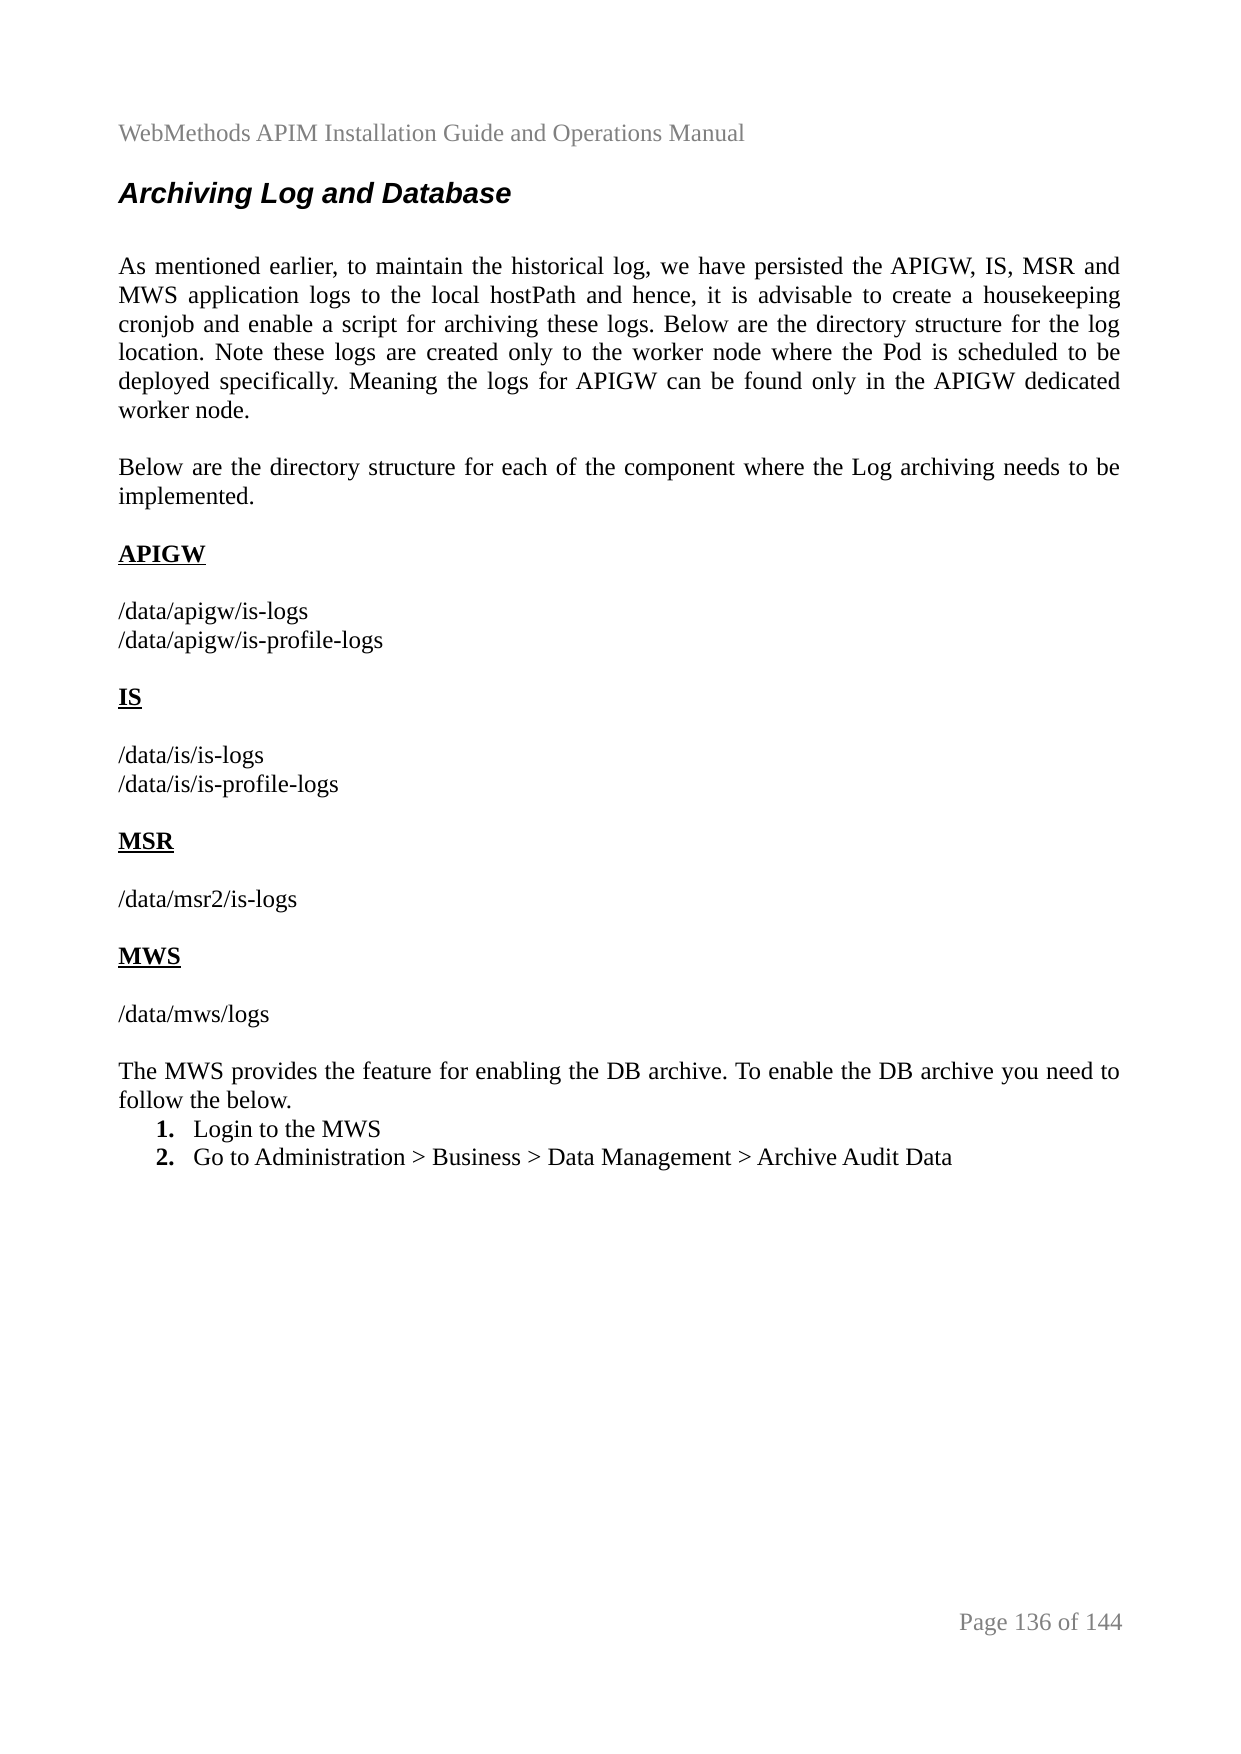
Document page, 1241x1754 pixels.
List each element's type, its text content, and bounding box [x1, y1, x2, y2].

text MSR [118, 826, 1122, 855]
list Login to the MWS [156, 1114, 1122, 1142]
list Go to Administration > Business > Data Management > Archive Audit Data [156, 1142, 1122, 1171]
subtitle Archiving Log and Database [118, 176, 1122, 210]
text IS [118, 682, 1122, 711]
text /data/is/is-profile-logs [118, 769, 1122, 797]
text /data/msr2/is-logs [118, 884, 1122, 912]
text MWS [118, 941, 1122, 970]
text /data/apigw/is-profile-logs [118, 625, 1122, 654]
text /data/mws/logs [118, 999, 1122, 1027]
text /data/is/is-logs [118, 740, 1122, 769]
text As mentioned earlier, to maintain the historical log, we have persisted the APIGW, IS, MSR and MWS application logs to the local hostPath and hence, it is advisable to create a housekeeping cronjob and enable a script for archiving these logs. Below are the directory structure for the log location. Note these logs are created only to the worker node where the Pod is scheduled to be deployed specifically. Meaning the logs for APIGW can be found only in the APIGW dedicated worker node. [118, 251, 1122, 424]
text Below are the directory structure for each of the component where the Log archiving needs to be implemented. [118, 452, 1122, 510]
text /data/apigw/is-logs [118, 596, 1122, 625]
text APIGW [118, 539, 1122, 567]
text The MWS provides the feature for enabling the DB archive. To enable the DB archive you need to follow the below. [118, 1056, 1122, 1114]
